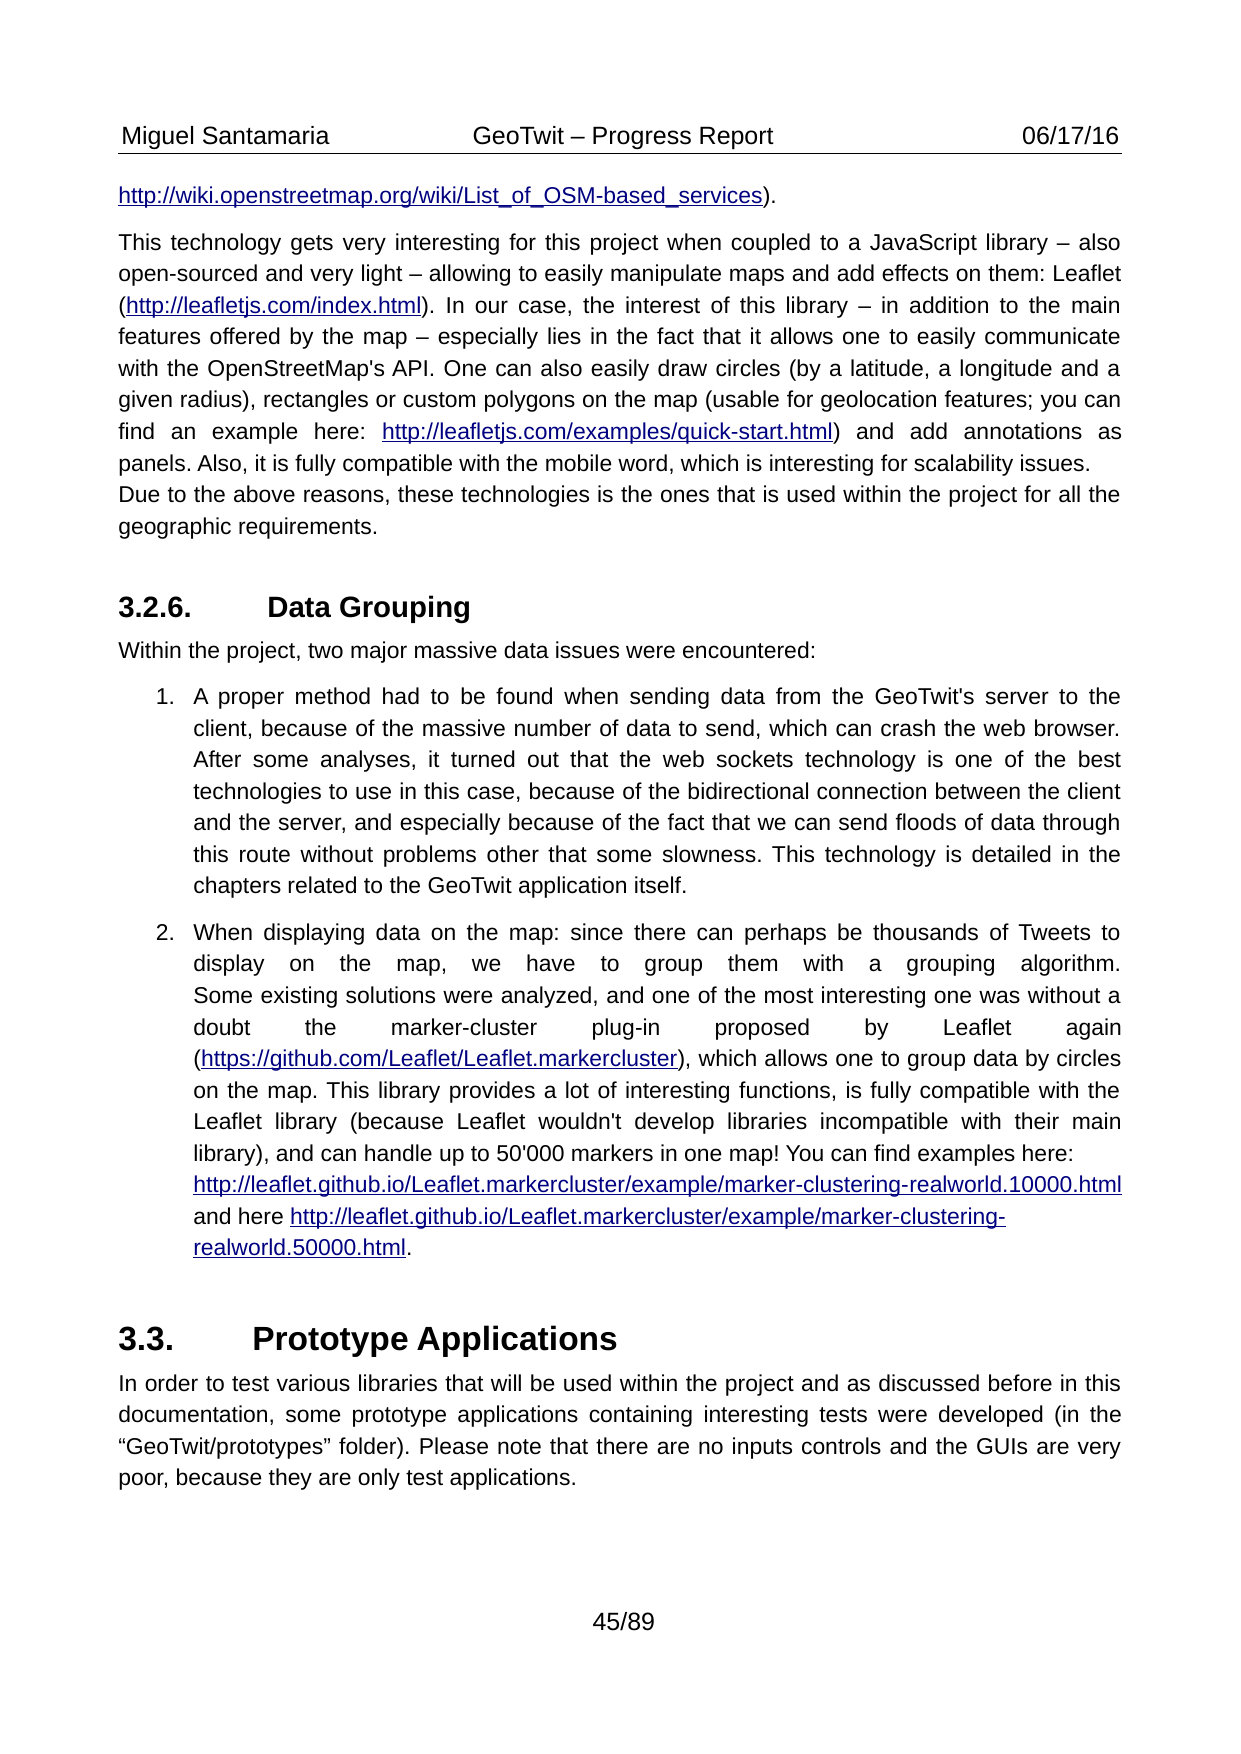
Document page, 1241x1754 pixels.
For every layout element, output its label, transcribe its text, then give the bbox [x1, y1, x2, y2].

list http://leaflet.github.io/Leaflet.markercluster/example/marker-clustering-realworld.10000.html and here http://leaflet.github.io/Leaflet.markercluster/example/marker-clustering-realworld.50000.html. [156, 1171, 1122, 1261]
text Due to the above reasons, these technologies is the ones that is used within the project for all the geographic requirements. [118, 481, 1122, 539]
text Within the project, two major massive data issues were encountered: [118, 637, 1122, 663]
list A proper method had to be found when sending data from the GeoTwit's server to the client, because of the massive number of data to send, which can crash the web browser. After some analyses, it turned out that the web sockets technology is one of the best technologies to use in this case, because of the bidirectional connection between the client and the server, and especially because of the fact that we can send floods of data through this route without problems other that some slowness. This technology is detailed in the chapters related to the GeoTwit application itself. [156, 683, 1122, 899]
text http://wiki.openstreetmap.org/wiki/List_of_OSM-based_services). [118, 182, 1122, 209]
subtitle Data Grouping [118, 590, 1122, 624]
text In order to test various libraries that will be used within the project and as discussed before in this documentation, some prototype applications containing interesting tests were developed (in the “GeoTwit/prototypes” folder). Please note that there are no inputs controls and the GUIs are very poor, because they are only test applications. [118, 1369, 1122, 1491]
subtitle Prototype Applications [118, 1318, 1122, 1357]
text This technology gets very interesting for this project when coupled to a JavaScript library – also open-sourced and very light – allowing to easily manipulate maps and add effects on them: Leaflet (http://leafletjs.com/index.html). In our case, the interest of this library – in addition to the main features offered by the map – especially lies in the fact that it allows one to easily communicate with the OpenStreetMap's API. One can also easily draw circles (by a latitude, a longitude and a given radius), rectangles or custom polygons on the map (usable for geolocation features; you can find an example here: http://leafletjs.com/examples/quick-start.html) and add annotations as panels. Also, it is fully compatible with the mobile word, which is interesting for scalability issues. [118, 229, 1122, 476]
list When displaying data on the map: since there can perhaps be thousands of Tweets to display on the map, we have to group them with a grouping algorithm. Some existing solutions were analyzed, and one of the most interesting one was without a doubt the marker-cluster plug-in proposed by Leaflet again (https://github.com/Leaflet/Leaflet.markercluster), which allows one to group data by circles on the map. This library provides a lot of interesting functions, is fully compatible with the Leaflet library (because Leaflet wouldn't develop libraries incompatible with their main library), and can handle up to 50'000 markers in one map! You can find examples here: [156, 919, 1122, 1166]
